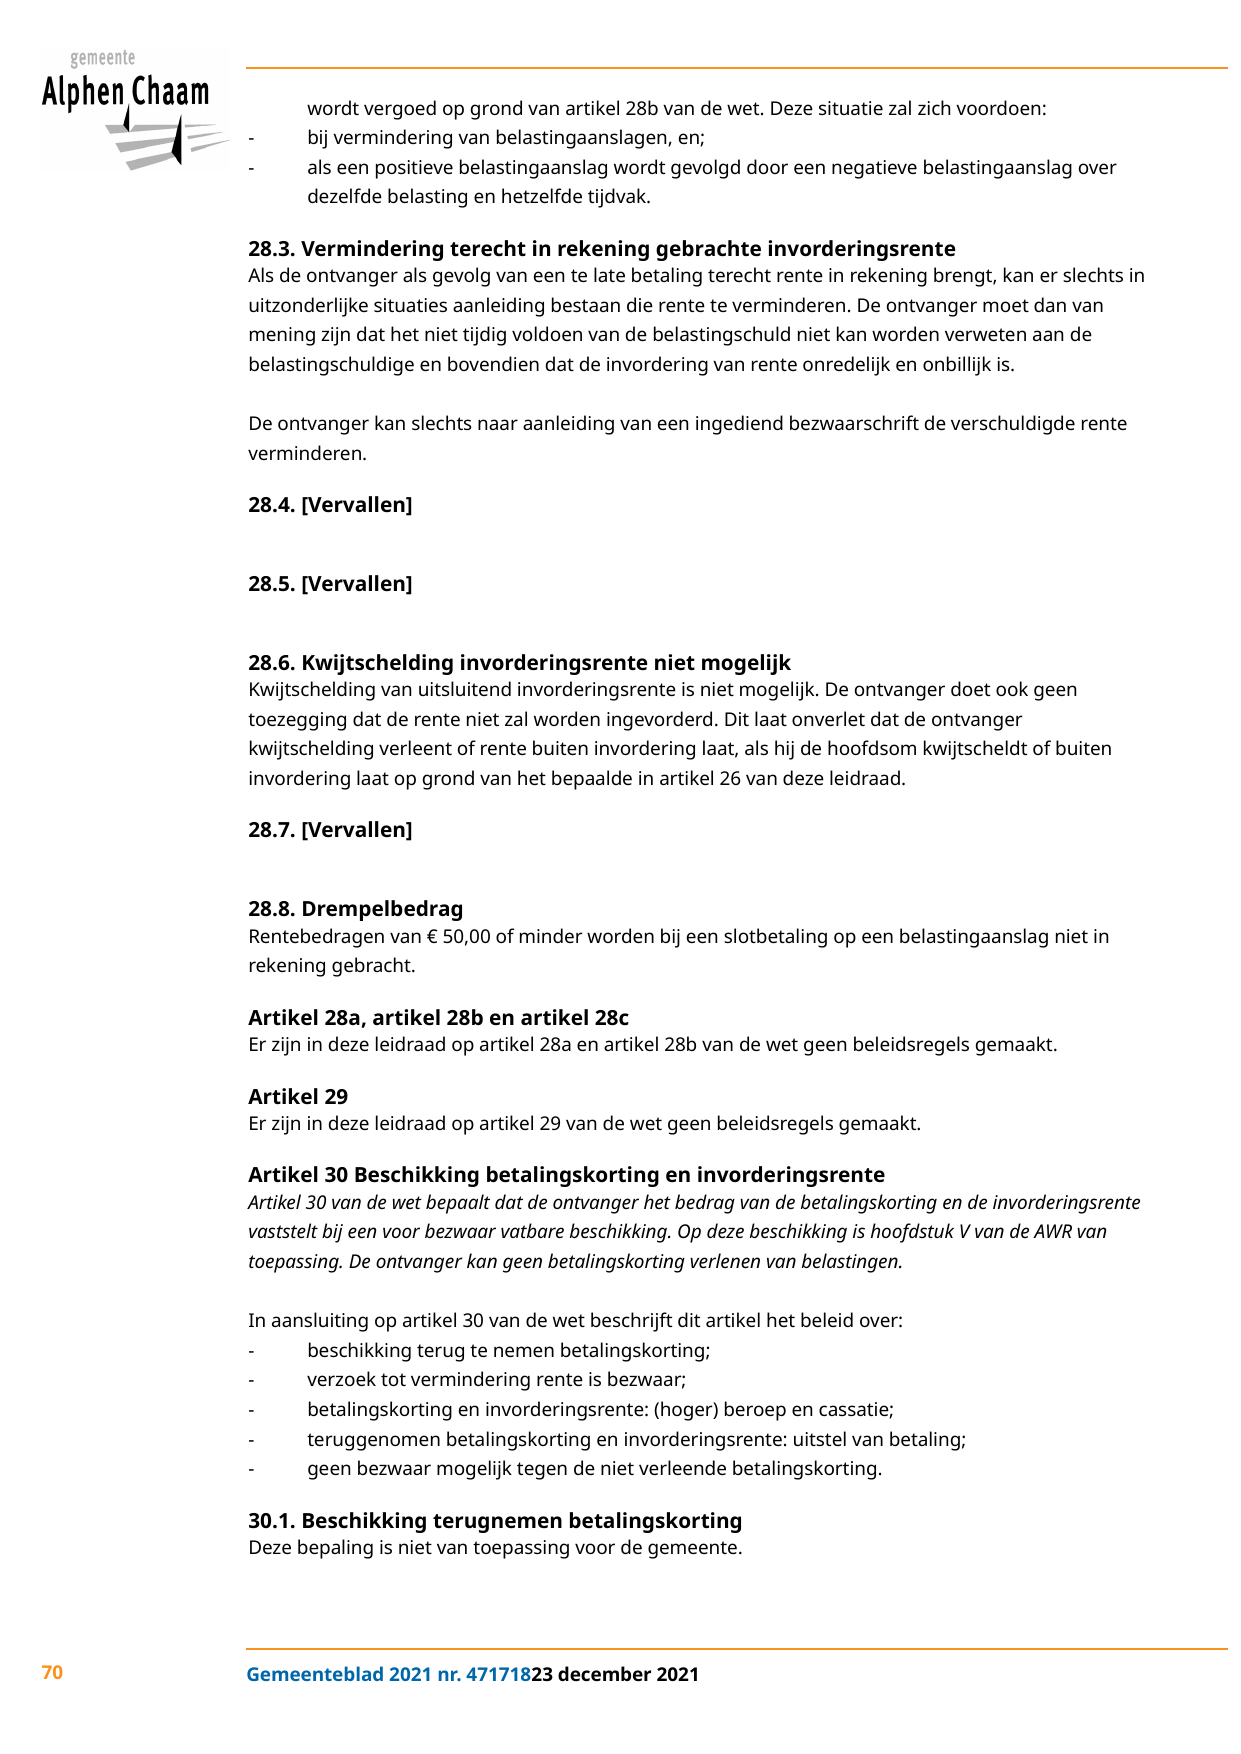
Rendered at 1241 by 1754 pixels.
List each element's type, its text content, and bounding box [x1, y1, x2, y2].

text Artikel 29 [248, 1082, 1152, 1110]
text Er zijn in deze leidraad op artikel 29 van de wet geen beleidsregels gemaakt. [248, 1110, 1152, 1136]
text 28.6. Kwijtschelding invorderingsrente niet mogelijk [248, 648, 1152, 676]
list beschikking terug te nemen betalingskorting; [248, 1337, 1152, 1363]
picture [41, 47, 231, 172]
text Artikel 30 van de wet bepaalt dat de ontvanger het bedrag van de betalingskorting en de invorderingsrente vaststelt bij een voor bezwaar vatbare beschikking. Op deze beschikking is hoofdstuk V van de AWR van toepassing. De ontvanger kan geen betalingskorting verlenen van belastingen. [248, 1189, 1152, 1274]
text Kwijtschelding van uitsluitend invorderingsrente is niet mogelijk. De ontvanger doet ook geen toezegging dat de rente niet zal worden ingevorderd. Dit laat onverlet dat de ontvanger kwijtschelding verleent of rente buiten invordering laat, als hij de hoofdsom kwijtscheldt of buiten invordering laat op grond van het bepaalde in artikel 26 van deze leidraad. [248, 676, 1152, 791]
list geen bezwaar mogelijk tegen de niet verleende betalingskorting. [248, 1455, 1152, 1481]
text In aansluiting op artikel 30 van de wet beschrijft dit artikel het beleid over: [248, 1307, 1152, 1333]
text Als de ontvanger als gevolg van een te late betaling terecht rente in rekening brengt, kan er slechts in uitzonderlijke situaties aanleiding bestaan die rente te verminderen. De ontvanger moet dan van mening zijn dat het niet tijdig voldoen van de belastingschuld niet kan worden verweten aan de belastingschuldige en bovendien dat de invordering van rente onredelijk en onbillijk is. [248, 262, 1152, 377]
text Artikel 28a, artikel 28b en artikel 28c [248, 1003, 1152, 1031]
text Er zijn in deze leidraad op artikel 28a en artikel 28b van de wet geen beleidsregels gemaakt. [248, 1031, 1152, 1057]
list verzoek tot vermindering rente is bezwaar; [248, 1367, 1152, 1392]
list wordt vergoed op grond van artikel 28b van de wet. Deze situatie zal zich voordoen: [248, 95, 1152, 121]
list als een positieve belastingaanslag wordt gevolgd door een negatieve belastingaanslag over dezelfde belasting en hetzelfde tijdvak. [248, 154, 1152, 209]
list teruggenomen betalingskorting en invorderingsrente: uitstel van betaling; [248, 1426, 1152, 1451]
text De ontvanger kan slechts naar aanleiding van een ingediend bezwaarschrift de verschuldigde rente verminderen. [248, 410, 1152, 466]
text 28.3. Vermindering terecht in rekening gebrachte invorderingsrente [248, 234, 1152, 262]
text Deze bepaling is niet van toepassing voor de gemeente. [248, 1534, 1152, 1560]
text 28.4. [Vervallen] [248, 490, 1152, 519]
text Artikel 30 Beschikking betalingskorting en invorderingsrente [248, 1161, 1152, 1189]
list betalingskorting en invorderingsrente: (hoger) beroep en cassatie; [248, 1396, 1152, 1422]
text 28.7. [Vervallen] [248, 816, 1152, 844]
list bij vermindering van belastingaanslagen, en; [248, 124, 1152, 150]
text 28.5. [Vervallen] [248, 569, 1152, 598]
text Rentebedragen van € 50,00 of minder worden bij een slotbetaling op een belastingaanslag niet in rekening gebracht. [248, 923, 1152, 978]
text 28.8. Drempelbedrag [248, 894, 1152, 923]
text 30.1. Beschikking terugnemen betalingskorting [248, 1506, 1152, 1534]
